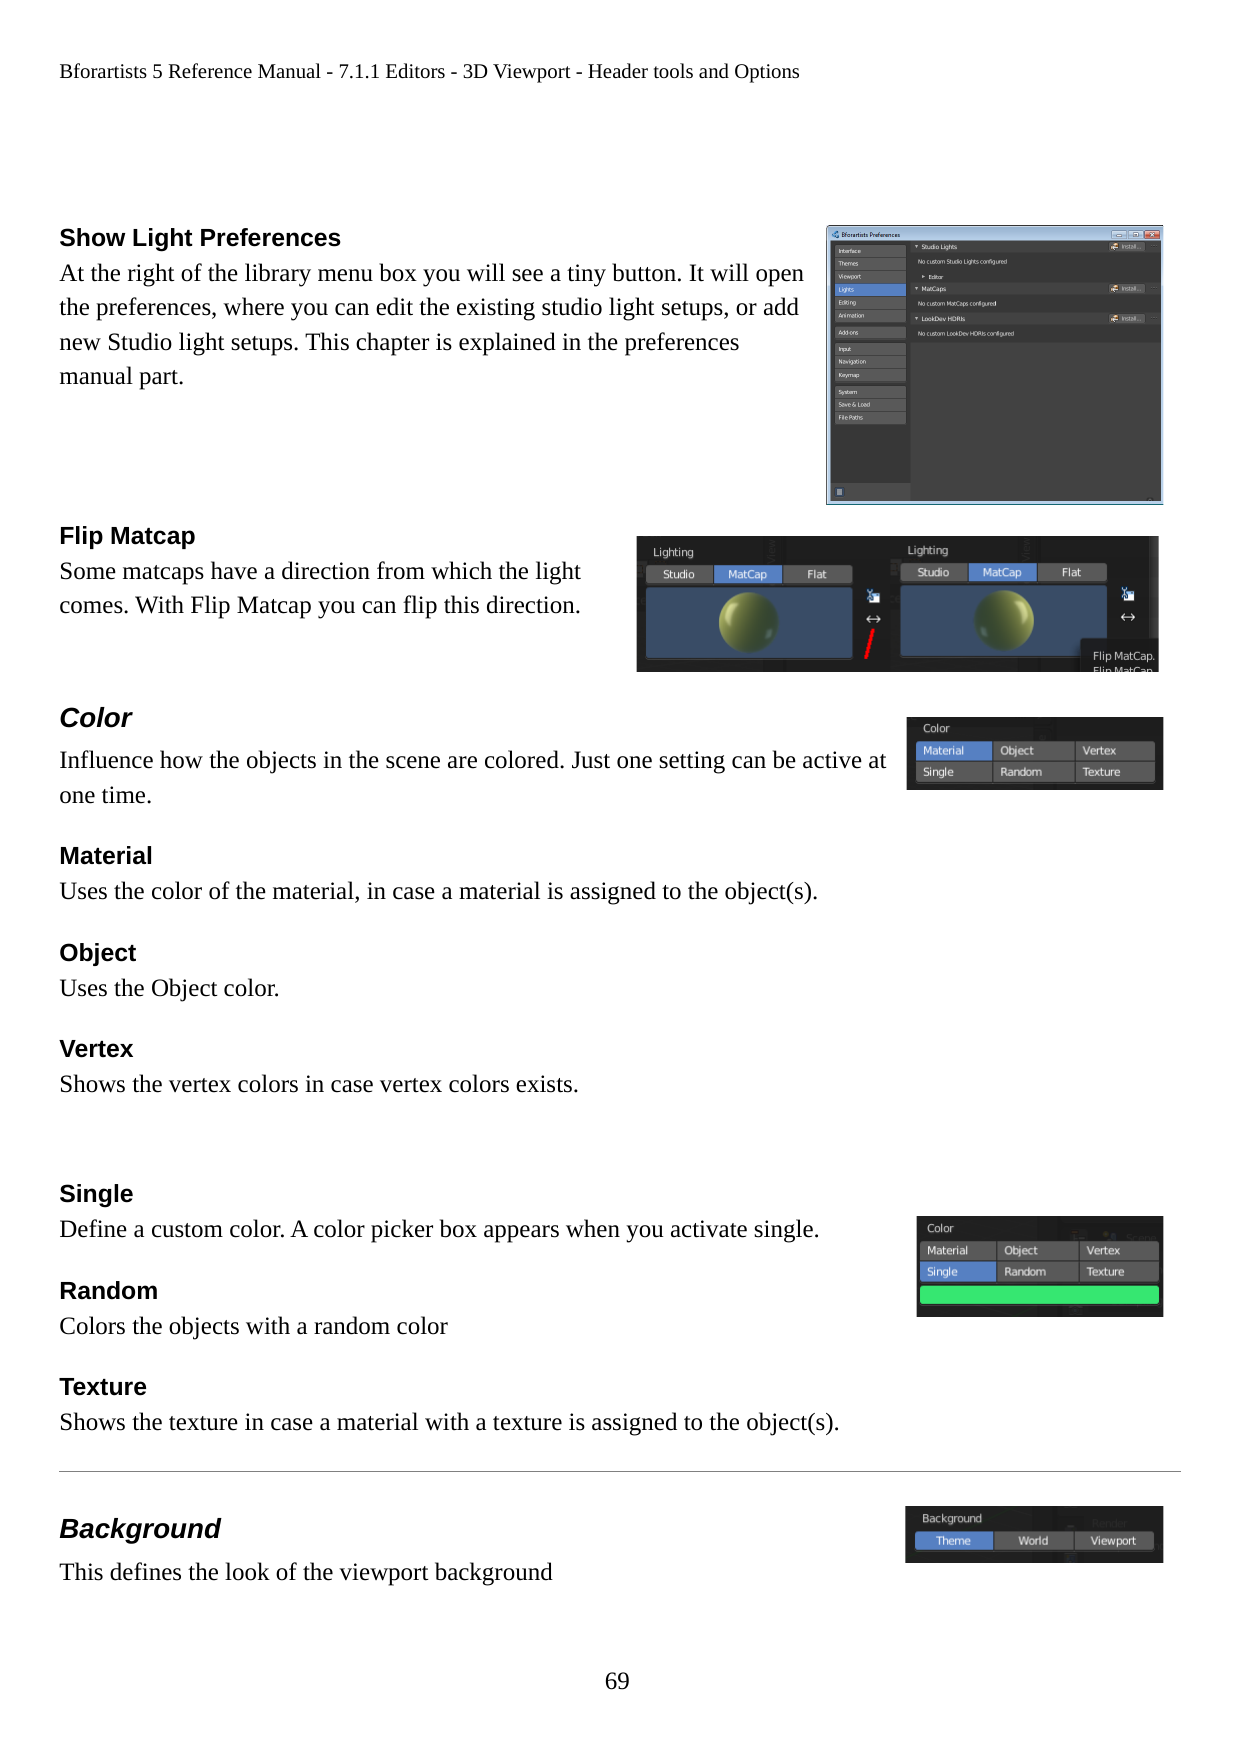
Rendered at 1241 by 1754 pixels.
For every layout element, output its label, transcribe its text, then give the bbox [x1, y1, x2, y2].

subtitle Texture [59, 1372, 1181, 1401]
subtitle Vertex [59, 1034, 1181, 1063]
picture [905, 1506, 1164, 1563]
text Colors the objects with a random color [59, 1311, 1181, 1339]
subtitle Random [59, 1276, 916, 1304]
subtitle Flip Matcap [59, 521, 1181, 550]
text At the right of the library menu box you will see a tiny button. It will open the preferences, where you can edit the existing studio light setups, or add new Studio light setups. This chapter is explained in the preferences manual part. [59, 258, 826, 390]
text Uses the Object color. [59, 973, 1181, 1001]
text This defines the look of the viewport background [59, 1557, 1181, 1586]
subtitle Background [59, 1513, 905, 1545]
text Shows the texture in case a material with a texture is assigned to the object(s). [59, 1407, 1181, 1436]
text Some matcaps have a direction from which the light comes. With Flip Matcap you can flip this direction. [59, 556, 636, 619]
subtitle [1164, 1276, 1181, 1304]
text Shows the vertex colors in case vertex colors exists. [59, 1069, 1181, 1098]
text Influence how the objects in the scene are colored. Just one setting can be active at one time. [59, 790, 1181, 809]
subtitle Show Light Preferences [59, 223, 1181, 252]
subtitle Object [59, 938, 1181, 966]
picture [906, 717, 1164, 790]
picture [636, 536, 1159, 672]
subtitle Color [59, 701, 1181, 733]
subtitle Single [59, 1179, 1181, 1208]
text Define a custom color. A color picker box appears when you activate single. [59, 1214, 1181, 1243]
subtitle [1164, 1513, 1181, 1545]
picture [916, 1216, 1164, 1317]
text Uses the color of the material, in case a material is assigned to the object(s). [59, 876, 1181, 905]
subtitle Material [59, 841, 1181, 870]
picture [826, 225, 1164, 505]
